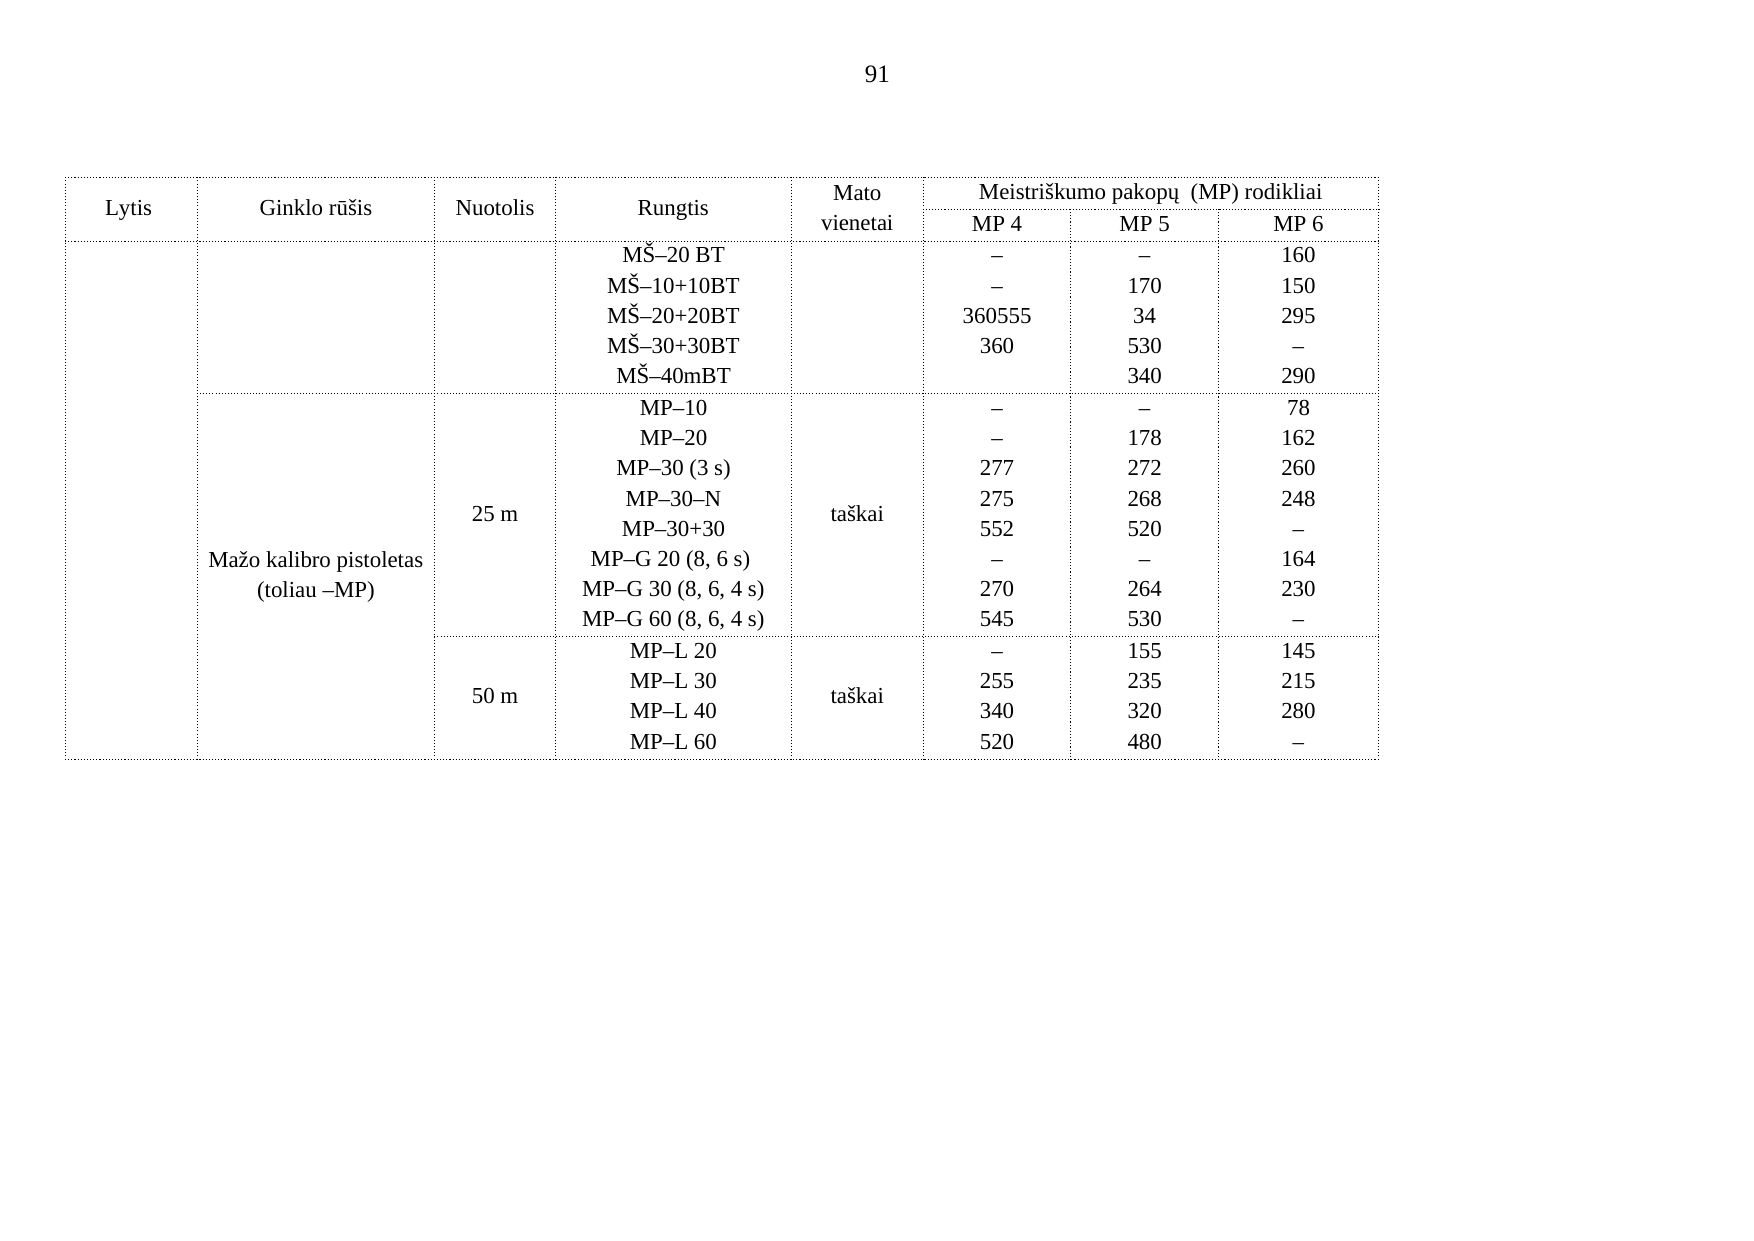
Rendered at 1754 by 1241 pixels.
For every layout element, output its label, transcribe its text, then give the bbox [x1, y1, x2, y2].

table_cell 145 215 280 – [1218, 636, 1378, 758]
table_cell [66, 241, 197, 758]
table_cell MP 4 [923, 209, 1071, 241]
table_cell Mažo kalibro pistoletas (toliau –MP) [197, 393, 435, 758]
table_header Rungtis [555, 177, 792, 241]
table_cell – – 360555 360 [923, 241, 1071, 393]
table_cell [435, 241, 555, 393]
table_cell [792, 241, 923, 393]
table_header Meistriškumo pakopų (MP) rodikliai [923, 177, 1378, 209]
table_cell – 255 340 520 [923, 636, 1071, 758]
table_header Ginklo rūšis [197, 177, 435, 241]
table_cell 155 235 320 480 [1071, 636, 1218, 758]
table_cell taškai [792, 636, 923, 758]
table_cell MŠ–20 BT MŠ–10+10BT MŠ–20+20BT MŠ–30+30BT MŠ–40mBT [555, 241, 792, 393]
table_cell [197, 241, 435, 393]
table_cell 78 162 260 248 – 164 230 – [1218, 393, 1378, 636]
table_cell – 178 272 268 520 – 264 530 [1071, 393, 1218, 636]
table_cell MP 5 [1071, 209, 1218, 241]
table_cell – 170 34 530 340 [1071, 241, 1218, 393]
table_cell MP 6 [1218, 209, 1378, 241]
table_cell 25 m [435, 393, 555, 636]
table_header Nuotolis [435, 177, 555, 241]
table_cell taškai [792, 393, 923, 636]
table_cell MP–10 MP–20 MP–30 (3 s) MP–30–N MP–30+30 MP–G 20 (8, 6 s) MP–G 30 (8, 6, 4 s) MP–G 60 (8, 6, 4 s) [555, 393, 792, 636]
table_header Lytis [66, 177, 197, 241]
table_cell 160 150 295 – 290 [1218, 241, 1378, 393]
table_cell – – 277 275 552 – 270 545 [923, 393, 1071, 636]
table_cell 50 m [435, 636, 555, 758]
table_header Mato vienetai [792, 177, 923, 241]
table_cell MP–L 20 MP–L 30 MP–L 40 MP–L 60 [555, 636, 792, 758]
